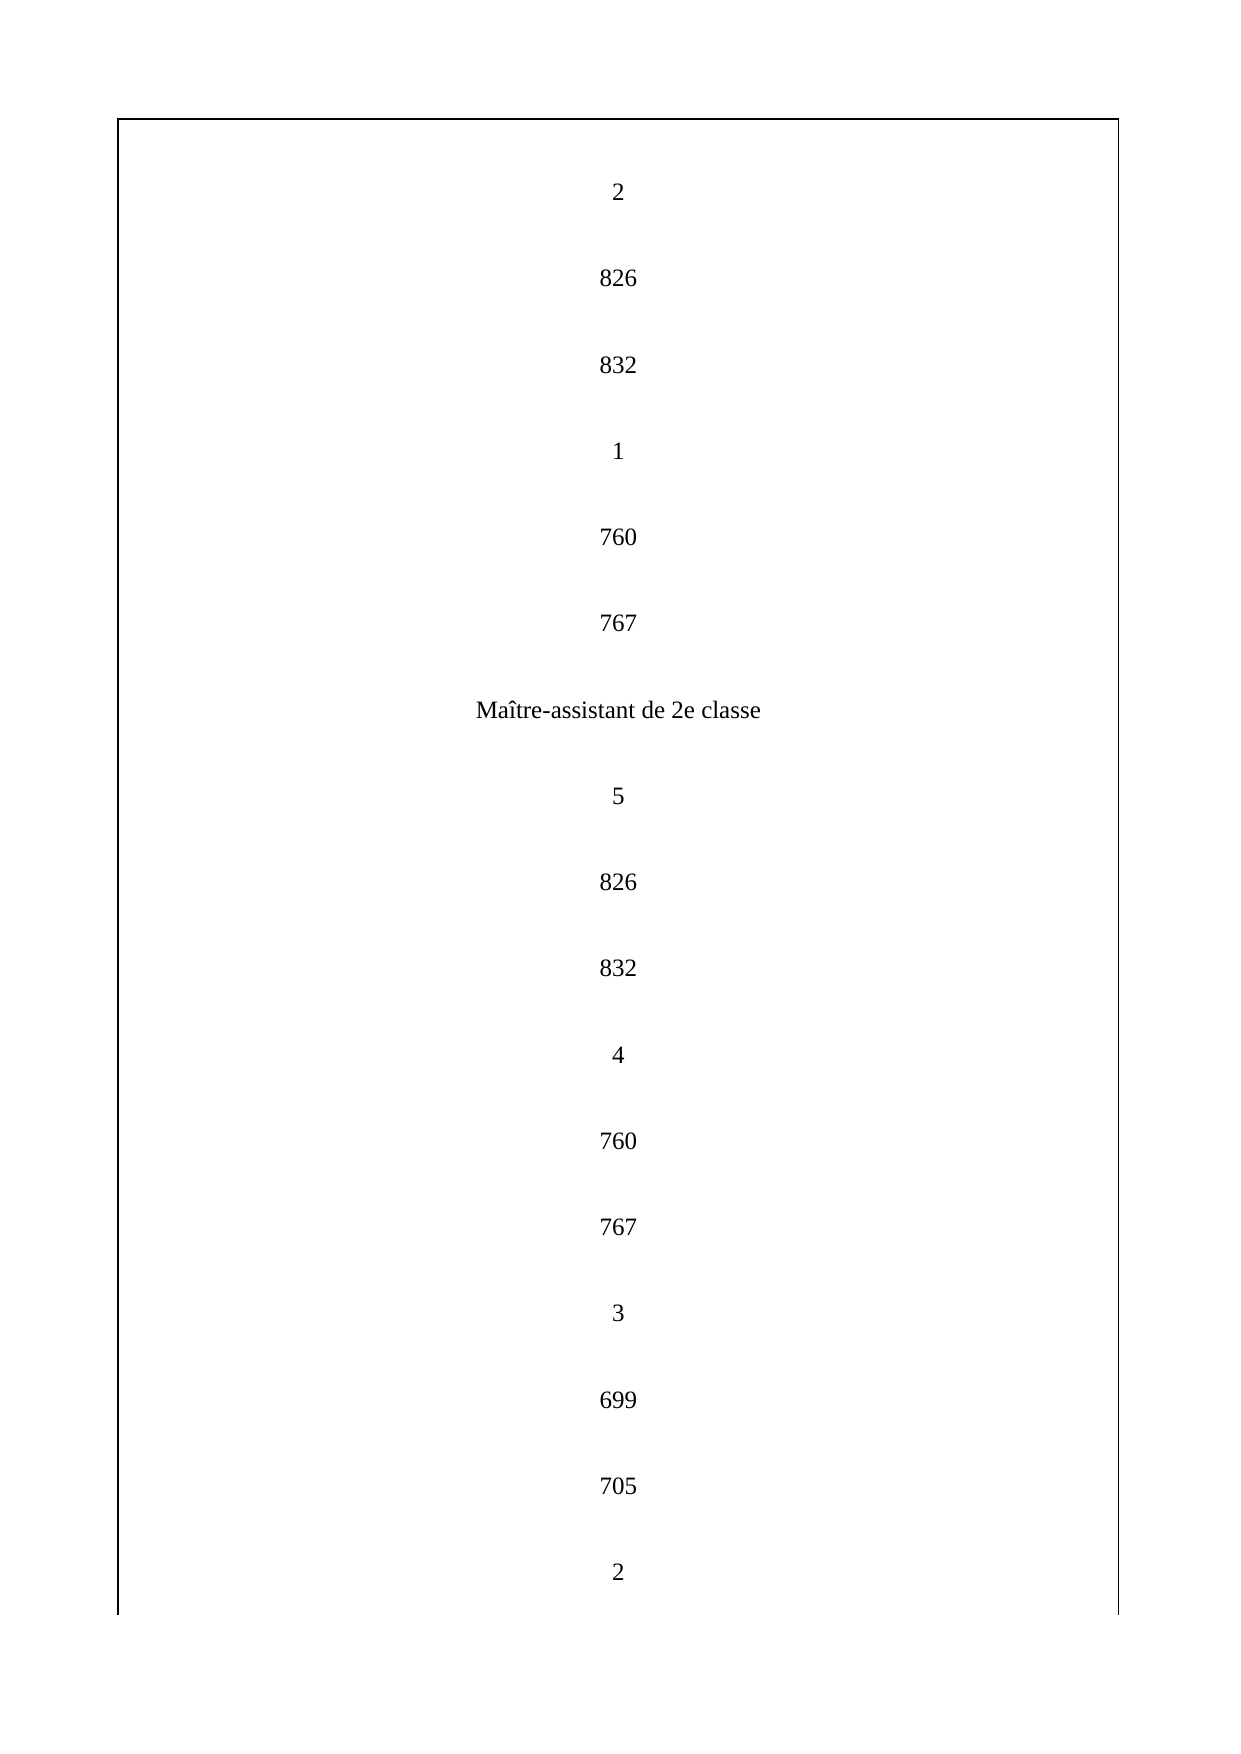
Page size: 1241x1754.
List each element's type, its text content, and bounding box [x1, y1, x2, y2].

table_header 2 826 832 1 760 767 Maître-assistant de 2e classe 5 826 832 4 760 767 3 699 705 2 [119, 120, 1118, 1615]
